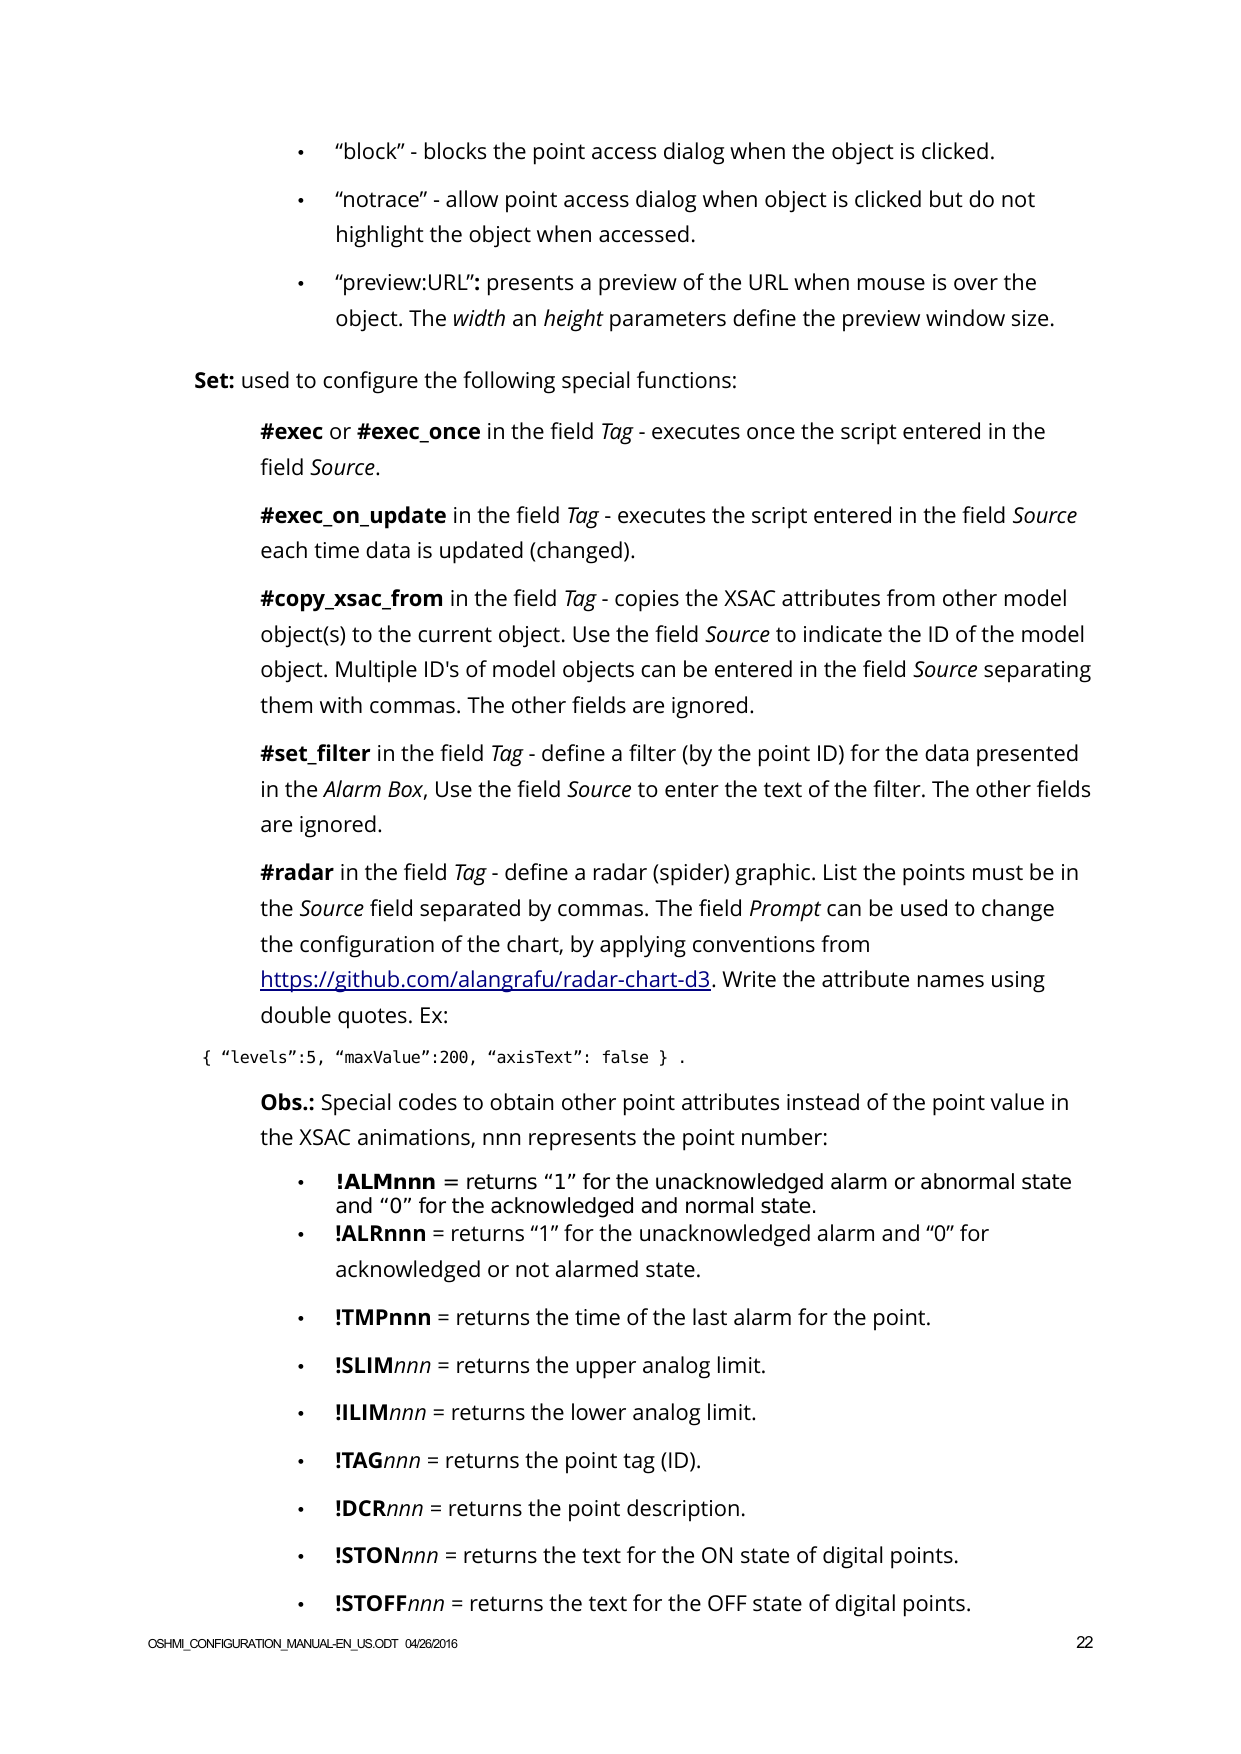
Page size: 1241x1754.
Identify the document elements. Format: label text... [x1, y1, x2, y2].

text { “levels”:5, “maxValue”:200, “axisText”: false } . [202, 1048, 1093, 1067]
text #copy_xsac_from in the field Tag - copies the XSAC attributes from other model object(s) to the current object. Use the field Source to indicate the ID of the model object. Multiple ID's of model objects can be entered in the field Source separating them with commas. The other fields are ignored. [260, 583, 1093, 720]
list !ILIMnnn = returns the lower analog limit. [298, 1397, 1093, 1427]
text #exec or #exec_once in the field Tag - executes once the script entered in the field Source. [260, 416, 1093, 482]
text Obs.: Special codes to obtain other point attributes instead of the point value in the XSAC animations, nnn represents the point number: [260, 1086, 1093, 1152]
list “preview:URL”: presents a preview of the URL when mouse is over the object. The width an height parameters define the preview window size. [298, 267, 1093, 332]
list !STONnnn = returns the text for the ON state of digital points. [298, 1540, 1093, 1570]
list “block” - blocks the point access dialog when the object is clicked. [298, 136, 1093, 166]
list !TAGnnn = returns the point tag (ID). [298, 1445, 1093, 1475]
list !ALMnnn = returns “1” for the unacknowledged alarm or abnormal state and “0” for the acknowledged and normal state. [298, 1170, 1093, 1218]
list !STOFFnnn = returns the text for the OFF state of digital points. [298, 1588, 1093, 1618]
text #set_filter in the field Tag - define a filter (by the point ID) for the data presented in the Alarm Box, Use the field Source to enter the text of the filter. The other fields are ignored. [260, 738, 1093, 839]
list !TMPnnn = returns the time of the last alarm for the point. [298, 1302, 1093, 1332]
text #radar in the field Tag - define a radar (spider) graphic. List the points must be in the Source field separated by commas. The field Prompt can be used to change the configuration of the chart, by applying conventions from https://github.com/alangrafu/radar-chart-d3. Write the attribute names using double quotes. Ex: [260, 857, 1093, 1030]
list !ALRnnn = returns “1” for the unacknowledged alarm and “0” for acknowledged or not alarmed state. [298, 1218, 1093, 1284]
text #exec_on_update in the field Tag - executes the script entered in the field Source each time data is updated (changed). [260, 499, 1093, 565]
list !DCRnnn = returns the point description. [298, 1493, 1093, 1522]
list “notrace” - allow point access dialog when object is clicked but do not highlight the object when accessed. [298, 183, 1093, 249]
list !SLIMnnn = returns the upper analog limit. [298, 1349, 1093, 1379]
text Set: used to configure the following special functions: [194, 365, 1093, 395]
